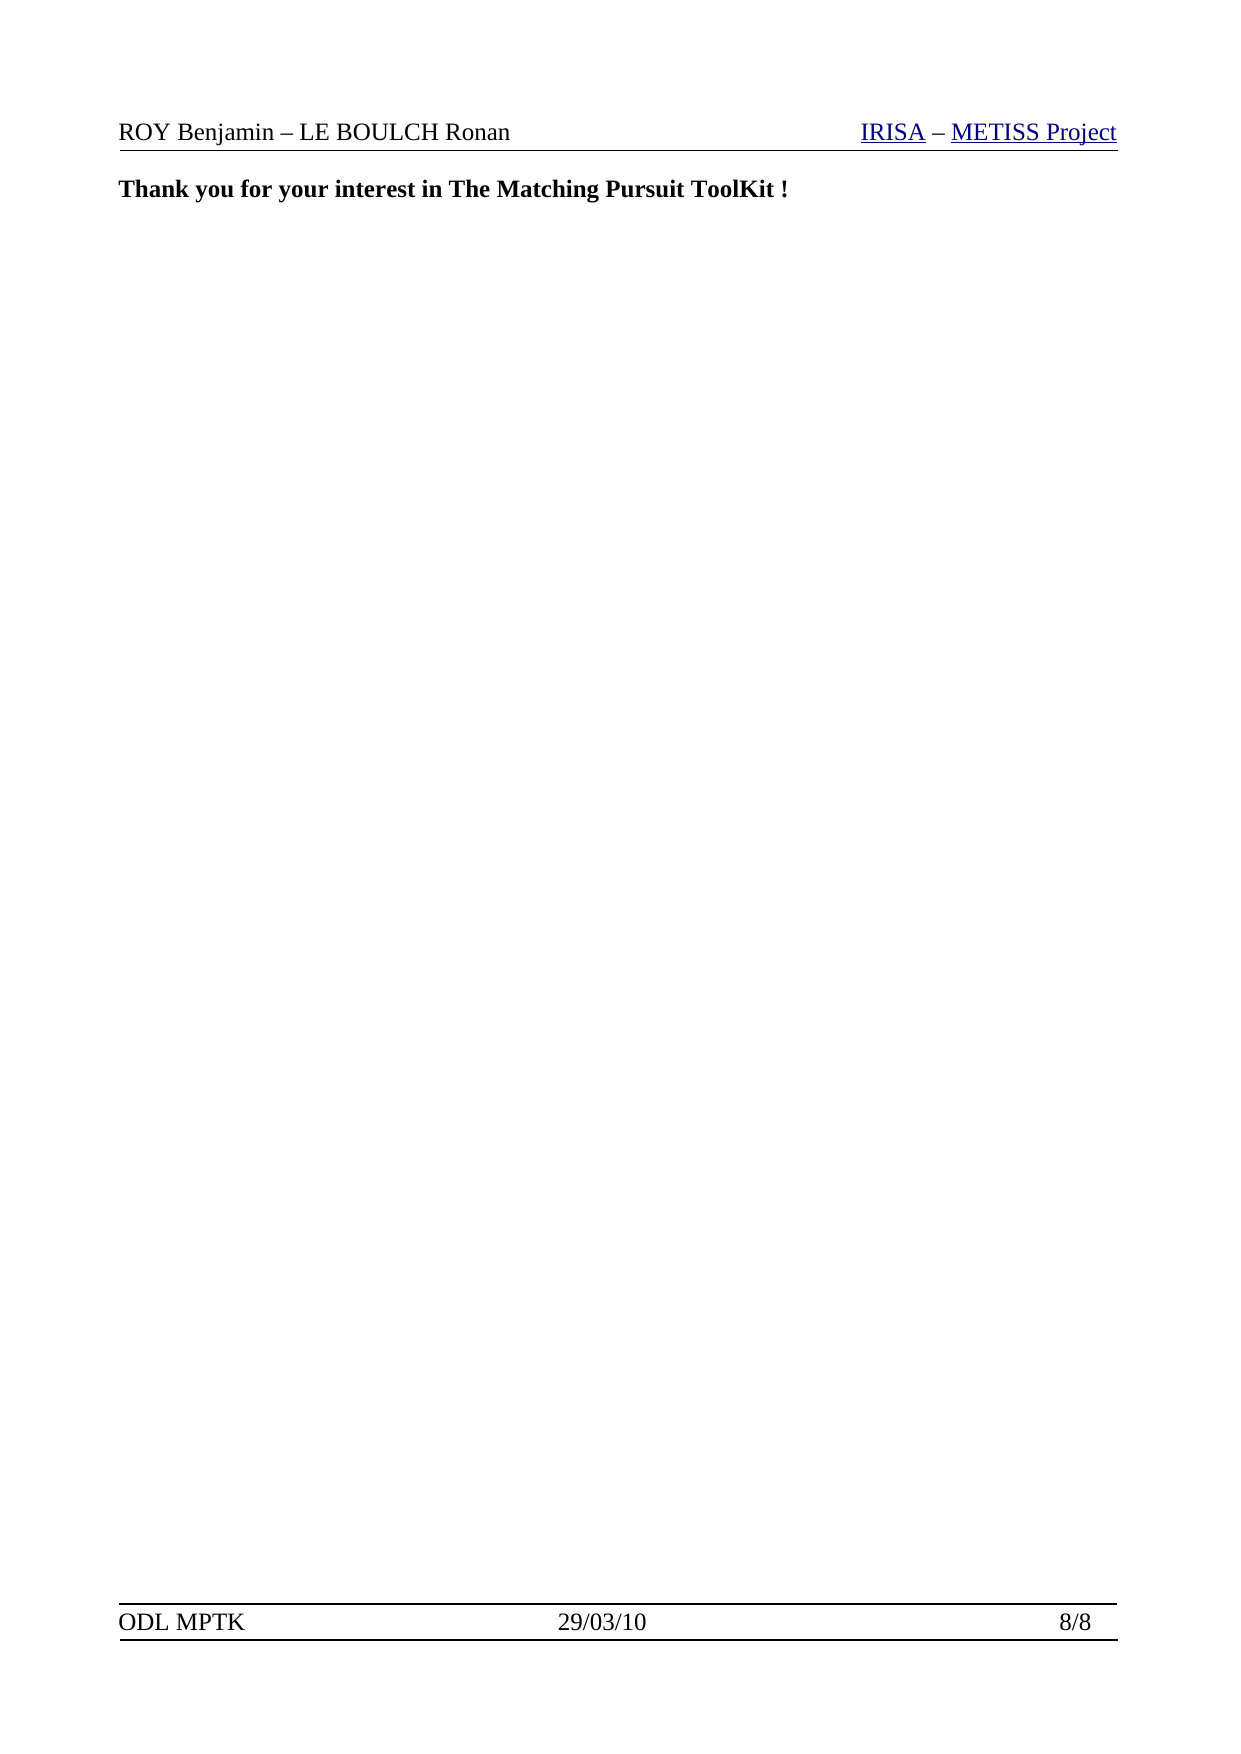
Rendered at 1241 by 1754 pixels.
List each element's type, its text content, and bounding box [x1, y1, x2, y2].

text Thank you for your interest in The Matching Pursuit ToolKit ! [118, 175, 1122, 203]
